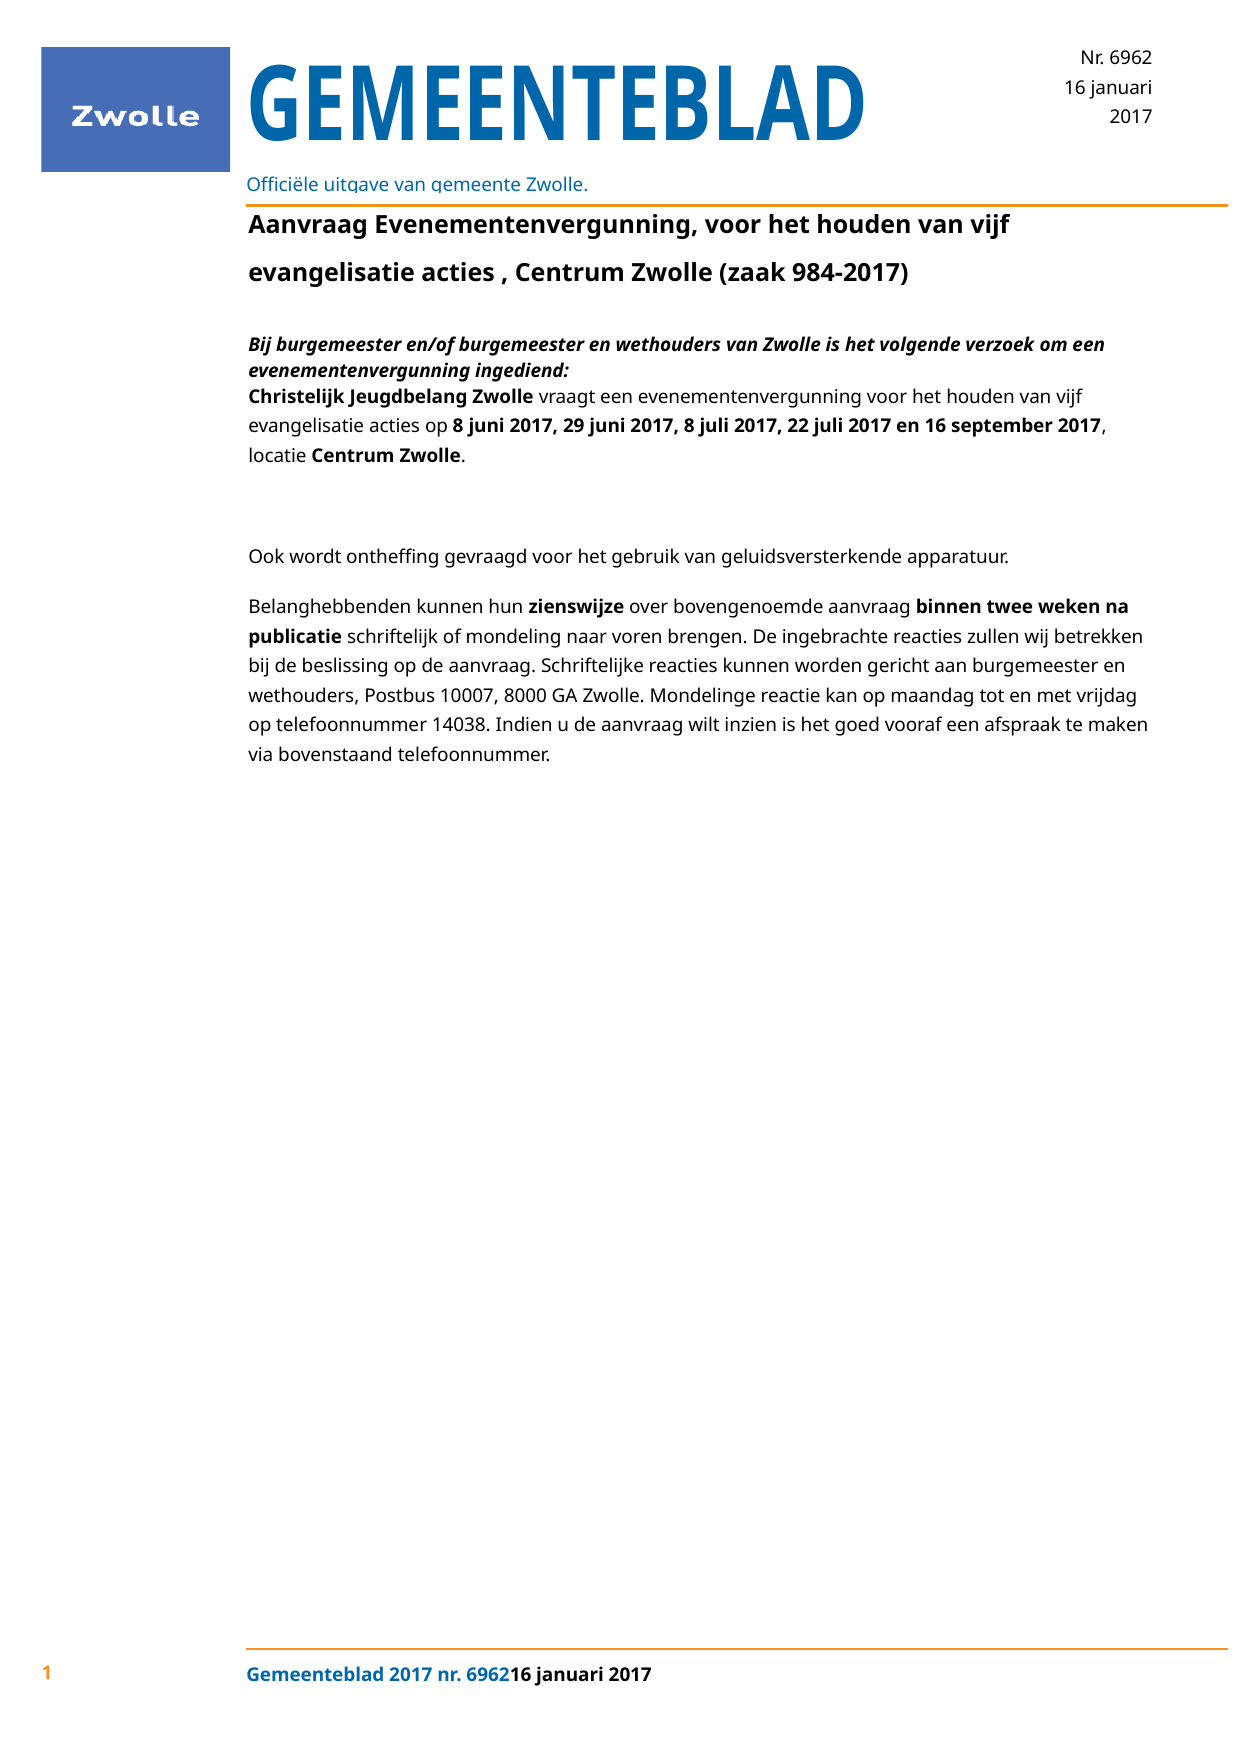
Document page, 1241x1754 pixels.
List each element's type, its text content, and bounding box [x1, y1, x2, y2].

text Christelijk Jeugdbelang Zwolle vraagt een evenementenvergunning voor het houden van vijf evangelisatie acties op 8 juni 2017, 29 juni 2017, 8 juli 2017, 22 juli 2017 en 16 september 2017, locatie Centrum Zwolle. [248, 383, 1152, 468]
picture [41, 47, 231, 172]
text Ook wordt ontheffing gevraagd voor het gebruik van geluidsversterkende apparatuur. [248, 543, 1152, 569]
text Bij burgemeester en/of burgemeester en wethouders van Zwolle is het volgende verzoek om een evenementenvergunning ingediend: [248, 331, 1152, 383]
text Aanvraag Evenementenvergunning, voor het houden van vijf evangelisatie acties , Centrum Zwolle (zaak 984-2017) [248, 207, 1152, 288]
text Belanghebbenden kunnen hun zienswijze over bovengenoemde aanvraag binnen twee weken na publicatie schriftelijk of mondeling naar voren brengen. De ingebrachte reacties zullen wij betrekken bij de beslissing op de aanvraag. Schriftelijke reacties kunnen worden gericht aan burgemeester en wethouders, Postbus 10007, 8000 GA Zwolle. Mondelinge reactie kan op maandag tot en met vrijdag op telefoonnummer 14038. Indien u de aanvraag wilt inzien is het goed vooraf een afspraak te maken via bovenstaand telefoonnummer. [248, 593, 1152, 767]
